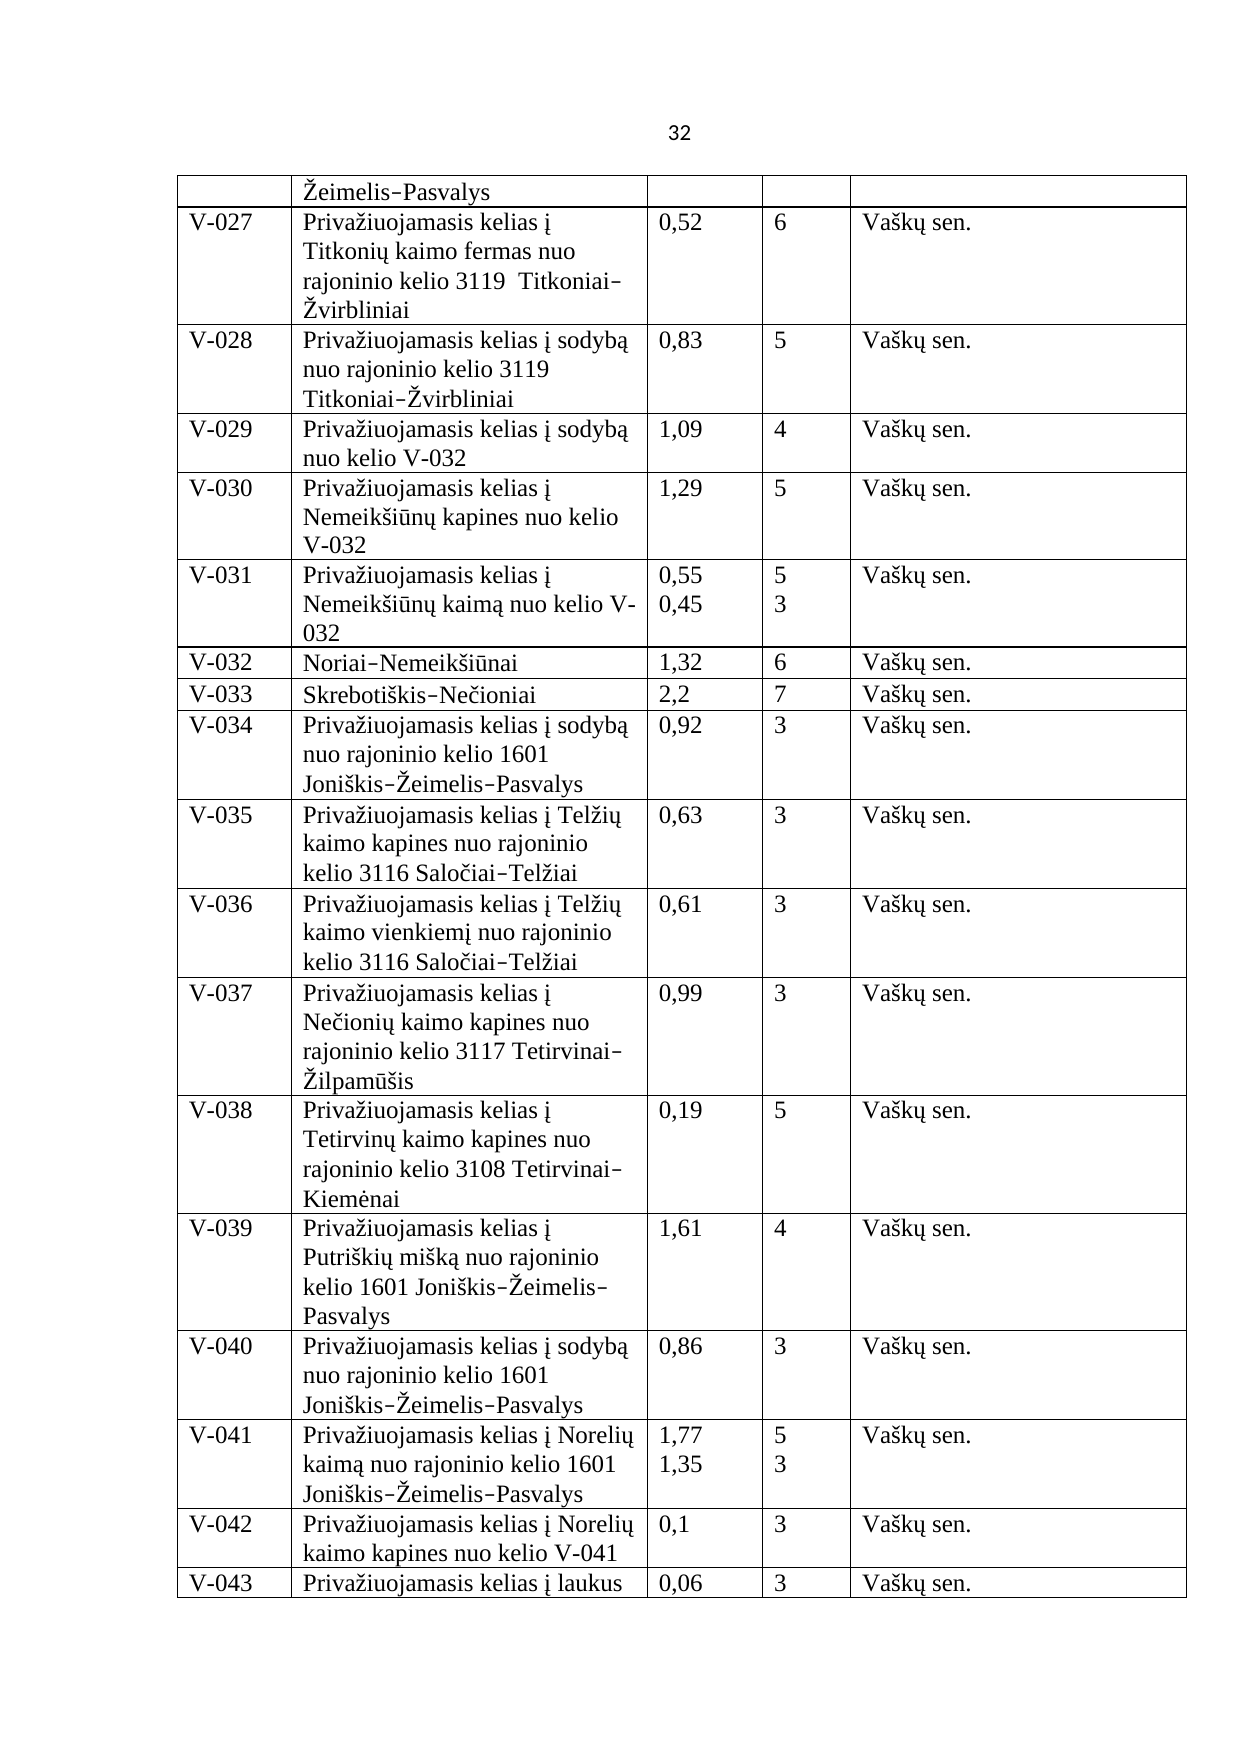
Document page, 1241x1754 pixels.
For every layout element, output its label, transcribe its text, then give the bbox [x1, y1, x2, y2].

table_cell Vaškų sen. [851, 800, 1186, 888]
table_cell Vaškų sen. [851, 414, 1186, 472]
table_cell Vaškų sen. [851, 1420, 1186, 1508]
table_cell Skrebotiškis–Nečioniai [292, 679, 647, 709]
table_cell 1,61 [648, 1214, 762, 1330]
table_cell 1,09 [648, 414, 762, 472]
table_cell 2,2 [648, 679, 762, 709]
table_cell V-029 [178, 414, 291, 472]
table_cell Vaškų sen. [851, 648, 1186, 678]
table_cell V-040 [178, 1331, 291, 1419]
table_cell Vaškų sen. [851, 1568, 1186, 1597]
table_cell Privažiuojamasis kelias į sodybą nuo rajoninio kelio 1601 Joniškis–Žeimelis–Pasvalys [292, 711, 647, 799]
table_cell [851, 176, 1186, 206]
table_cell V-036 [178, 889, 291, 977]
table_cell Vaškų sen. [851, 208, 1186, 324]
table_cell 0,63 [648, 800, 762, 888]
table_cell 1,29 [648, 473, 762, 559]
table_cell 3 [763, 1568, 850, 1597]
table_cell 4 [763, 1214, 850, 1330]
table_cell 0,99 [648, 978, 762, 1094]
table_cell 5 3 [763, 560, 850, 646]
table_cell Vaškų sen. [851, 978, 1186, 1094]
table_cell Vaškų sen. [851, 1331, 1186, 1419]
table_cell V-037 [178, 978, 291, 1094]
table_cell Privažiuojamasis kelias į Nemeikšiūnų kaimą nuo kelio V-032 [292, 560, 647, 646]
table_cell 0,86 [648, 1331, 762, 1419]
table_cell 3 [763, 889, 850, 977]
table_cell V-032 [178, 648, 291, 678]
table_cell 0,19 [648, 1096, 762, 1212]
table_cell 0,83 [648, 325, 762, 413]
table_cell Privažiuojamasis kelias į Telžių kaimo vienkiemį nuo rajoninio kelio 3116 Saločiai–Telžiai [292, 889, 647, 977]
table_cell 3 [763, 800, 850, 888]
table_cell 1,32 [648, 648, 762, 678]
table_cell V-034 [178, 711, 291, 799]
table_cell Privažiuojamasis kelias į sodybą nuo rajoninio kelio 1601 Joniškis–Žeimelis–Pasvalys [292, 1331, 647, 1419]
table_cell V-033 [178, 679, 291, 709]
table_cell Privažiuojamasis kelias į laukus [292, 1568, 647, 1597]
table_cell Vaškų sen. [851, 1509, 1186, 1567]
table_cell Vaškų sen. [851, 679, 1186, 709]
table_cell V-035 [178, 800, 291, 888]
table_cell 5 [763, 473, 850, 559]
table_cell Privažiuojamasis kelias į Nemeikšiūnų kapines nuo kelio V-032 [292, 473, 647, 559]
table_cell V-043 [178, 1568, 291, 1597]
table_cell 3 [763, 1331, 850, 1419]
table_cell Vaškų sen. [851, 560, 1186, 646]
table_cell 6 [763, 648, 850, 678]
table_cell Vaškų sen. [851, 1096, 1186, 1212]
table_cell 0,92 [648, 711, 762, 799]
table_cell Žeimelis–Pasvalys [292, 176, 647, 206]
table_cell Vaškų sen. [851, 711, 1186, 799]
table_cell Privažiuojamasis kelias į Titkonių kaimo fermas nuo rajoninio kelio 3119 Titkoniai–Žvirbliniai [292, 208, 647, 324]
table_cell 5 [763, 1096, 850, 1212]
table_cell 7 [763, 679, 850, 709]
table_cell Privažiuojamasis kelias į Tetirvinų kaimo kapines nuo rajoninio kelio 3108 Tetirvinai–Kiemėnai [292, 1096, 647, 1212]
table_cell Privažiuojamasis kelias į sodybą nuo rajoninio kelio 3119 Titkoniai–Žvirbliniai [292, 325, 647, 413]
table_cell Privažiuojamasis kelias į Putriškių mišką nuo rajoninio kelio 1601 Joniškis–Žeimelis–Pasvalys [292, 1214, 647, 1330]
table_cell Privažiuojamasis kelias į Telžių kaimo kapines nuo rajoninio kelio 3116 Saločiai–Telžiai [292, 800, 647, 888]
table_cell Vaškų sen. [851, 889, 1186, 977]
table_cell V-028 [178, 325, 291, 413]
table_cell Vaškų sen. [851, 325, 1186, 413]
table_cell 0,55 0,45 [648, 560, 762, 646]
table_cell Vaškų sen. [851, 1214, 1186, 1330]
table_cell Privažiuojamasis kelias į Norelių kaimo kapines nuo kelio V-041 [292, 1509, 647, 1567]
table_cell Noriai–Nemeikšiūnai [292, 648, 647, 678]
table_cell 0,61 [648, 889, 762, 977]
table_cell 4 [763, 414, 850, 472]
table_cell Privažiuojamasis kelias į Norelių kaimą nuo rajoninio kelio 1601 Joniškis–Žeimelis–Pasvalys [292, 1420, 647, 1508]
table_cell V-027 [178, 208, 291, 324]
table_cell V-030 [178, 473, 291, 559]
table_cell V-042 [178, 1509, 291, 1567]
table_cell 5 3 [763, 1420, 850, 1508]
table_cell 3 [763, 978, 850, 1094]
table_cell 0,1 [648, 1509, 762, 1567]
table_cell 1,77 1,35 [648, 1420, 762, 1508]
table_cell 0,52 [648, 208, 762, 324]
table_cell 0,06 [648, 1568, 762, 1597]
table_cell Vaškų sen. [851, 473, 1186, 559]
table_cell [178, 176, 291, 206]
table_cell [763, 176, 850, 206]
table_cell V-038 [178, 1096, 291, 1212]
table_cell V-039 [178, 1214, 291, 1330]
table_cell Privažiuojamasis kelias į sodybą nuo kelio V-032 [292, 414, 647, 472]
table_cell 5 [763, 325, 850, 413]
table_cell V-031 [178, 560, 291, 646]
table_cell V-041 [178, 1420, 291, 1508]
table_cell 3 [763, 1509, 850, 1567]
table_cell 6 [763, 208, 850, 324]
table_cell 3 [763, 711, 850, 799]
table_cell [648, 176, 762, 206]
table_cell Privažiuojamasis kelias į Nečionių kaimo kapines nuo rajoninio kelio 3117 Tetirvinai–Žilpamūšis [292, 978, 647, 1094]
